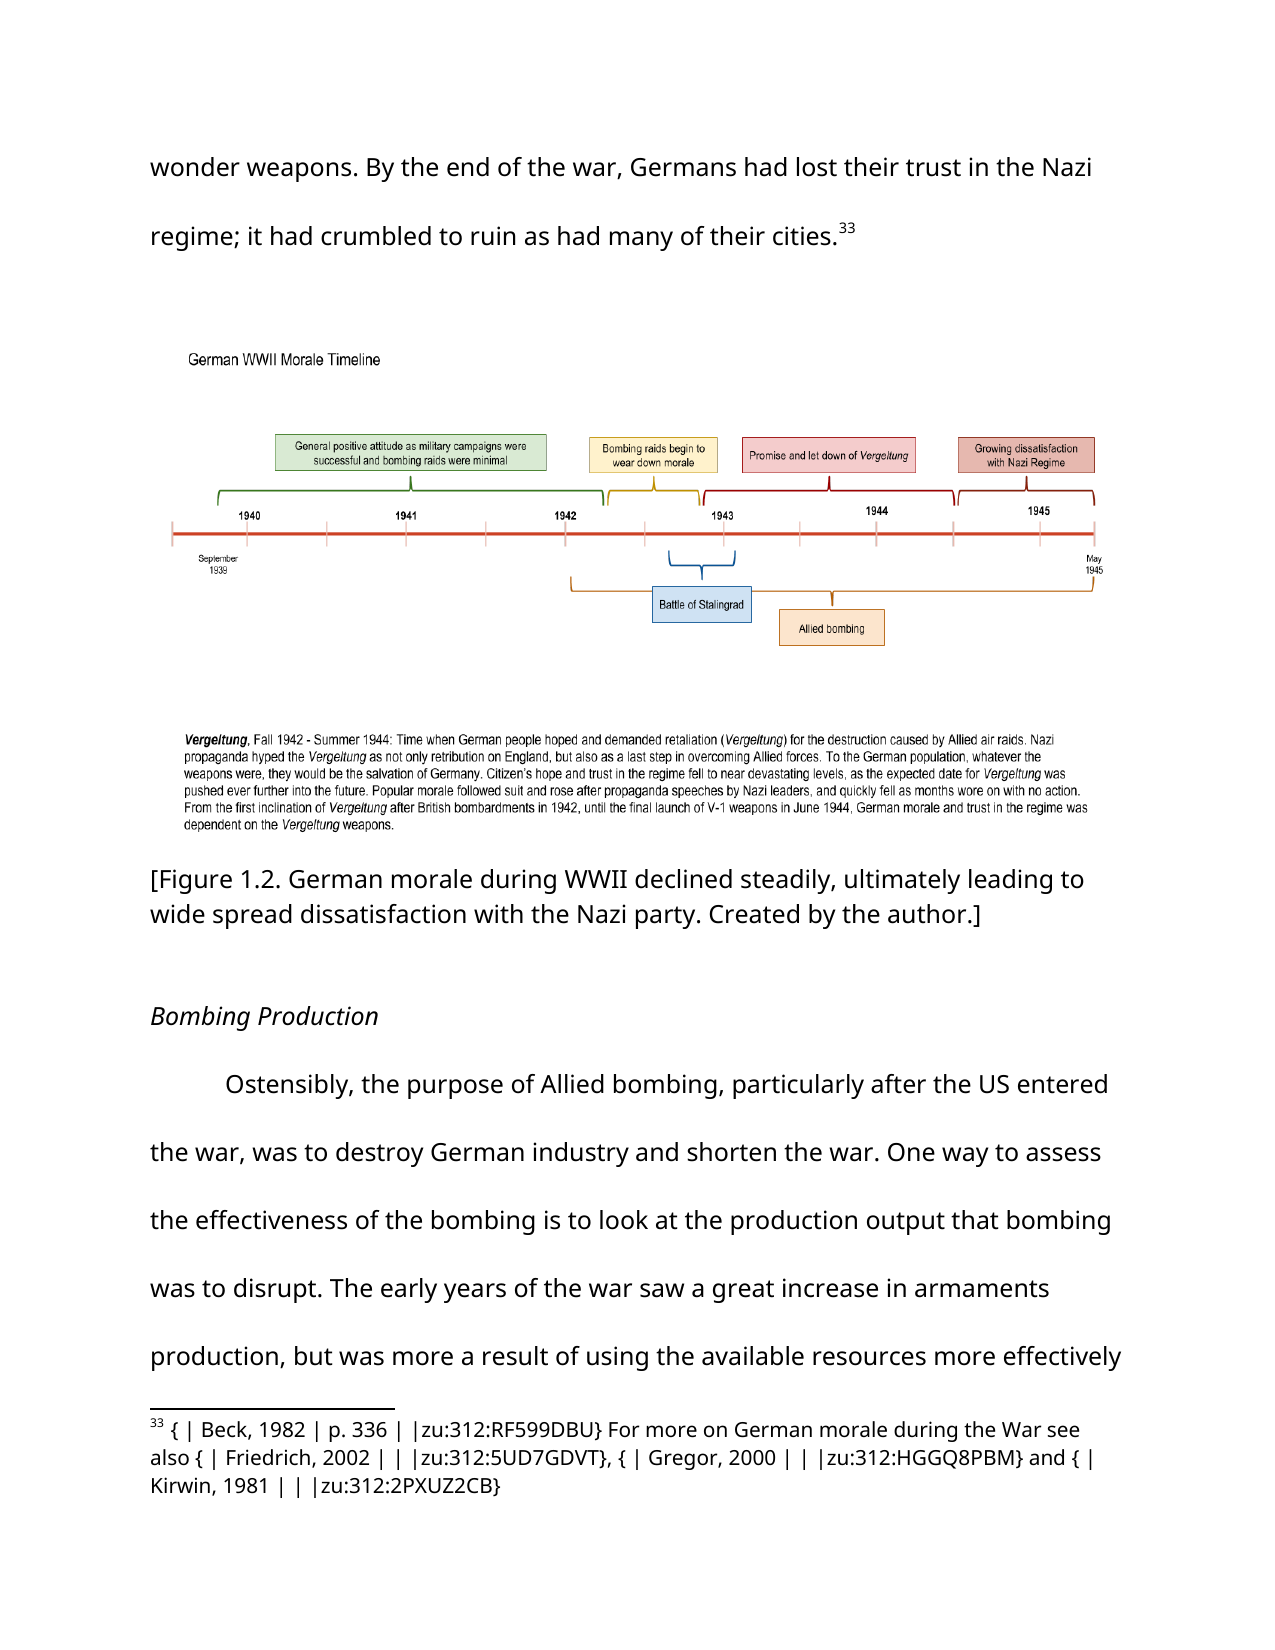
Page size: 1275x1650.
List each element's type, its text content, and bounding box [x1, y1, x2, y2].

text wonder weapons. By the end of the war, Germans had lost their trust in the Nazi regime; it had crumbled to ruin as had many of their cities. [150, 150, 1125, 252]
text [Figure 1.2. German morale during WWII declined steadily, ultimately leading to wide spread dissatisfaction with the Nazi party. Created by the author.] [150, 863, 1125, 930]
text Ostensibly, the purpose of Allied bombing, particularly after the US entered the war, was to destroy German industry and shorten the war. One way to assess the effectiveness of the bombing is to look at the production output that bombing was to disrupt. The early years of the war saw a great increase in armaments production, but was more a result of using the available resources more effectively [150, 1067, 1125, 1373]
text Bombing Production [150, 998, 1125, 1032]
picture [150, 320, 1125, 863]
text { | Beck, 1982 | p. 336 | |zu:312:RF599DBU} For more on German morale during the War see also { | Friedrich, 2002 | | |zu:312:5UD7GDVT}, { | Gregor, 2000 | | |zu:312:HGGQ8PBM} and { | Kirwin, 1981 | | |zu:312:2PXUZ2CB} [150, 1415, 1125, 1500]
